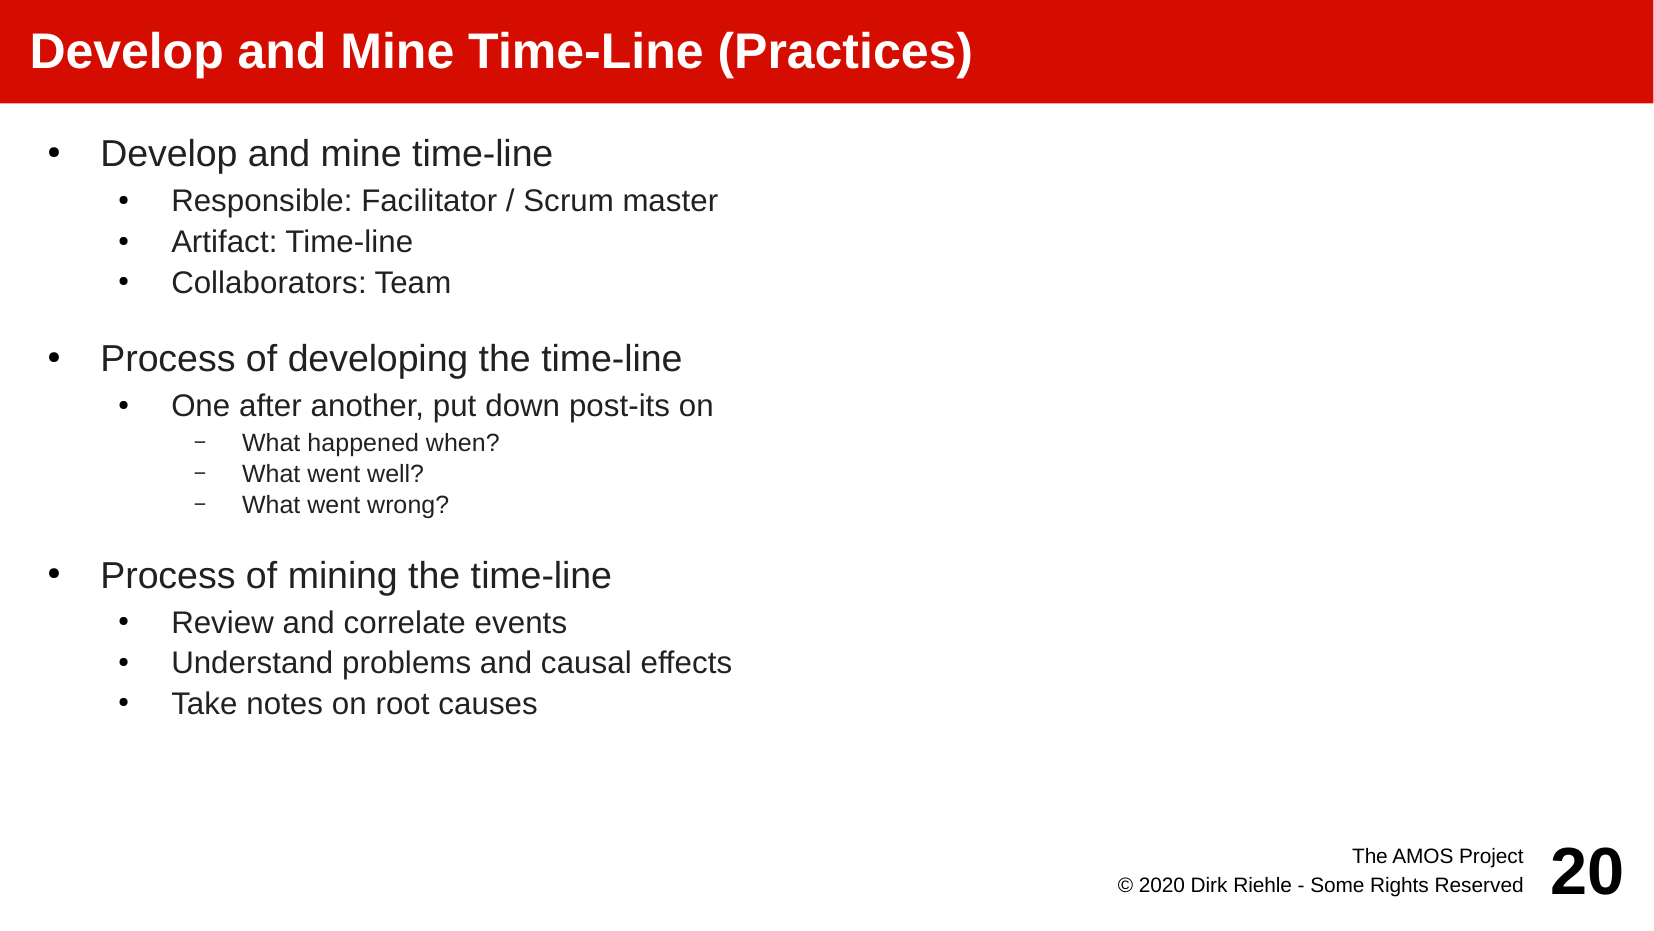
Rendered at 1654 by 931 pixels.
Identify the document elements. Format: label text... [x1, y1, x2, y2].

list Develop and mine time-line Responsible: Facilitator / Scrum master Artifact: Time-line Collaborators: Team Process of developing the time-line One after another, put down post-its on What happened when? What went well? What went wrong? Process of mining the time-line Review and correlate events Understand problems and causal effects Take notes on root causes [29, 132, 1625, 813]
title Develop and Mine Time-Line (Practices) [0, 0, 1654, 104]
